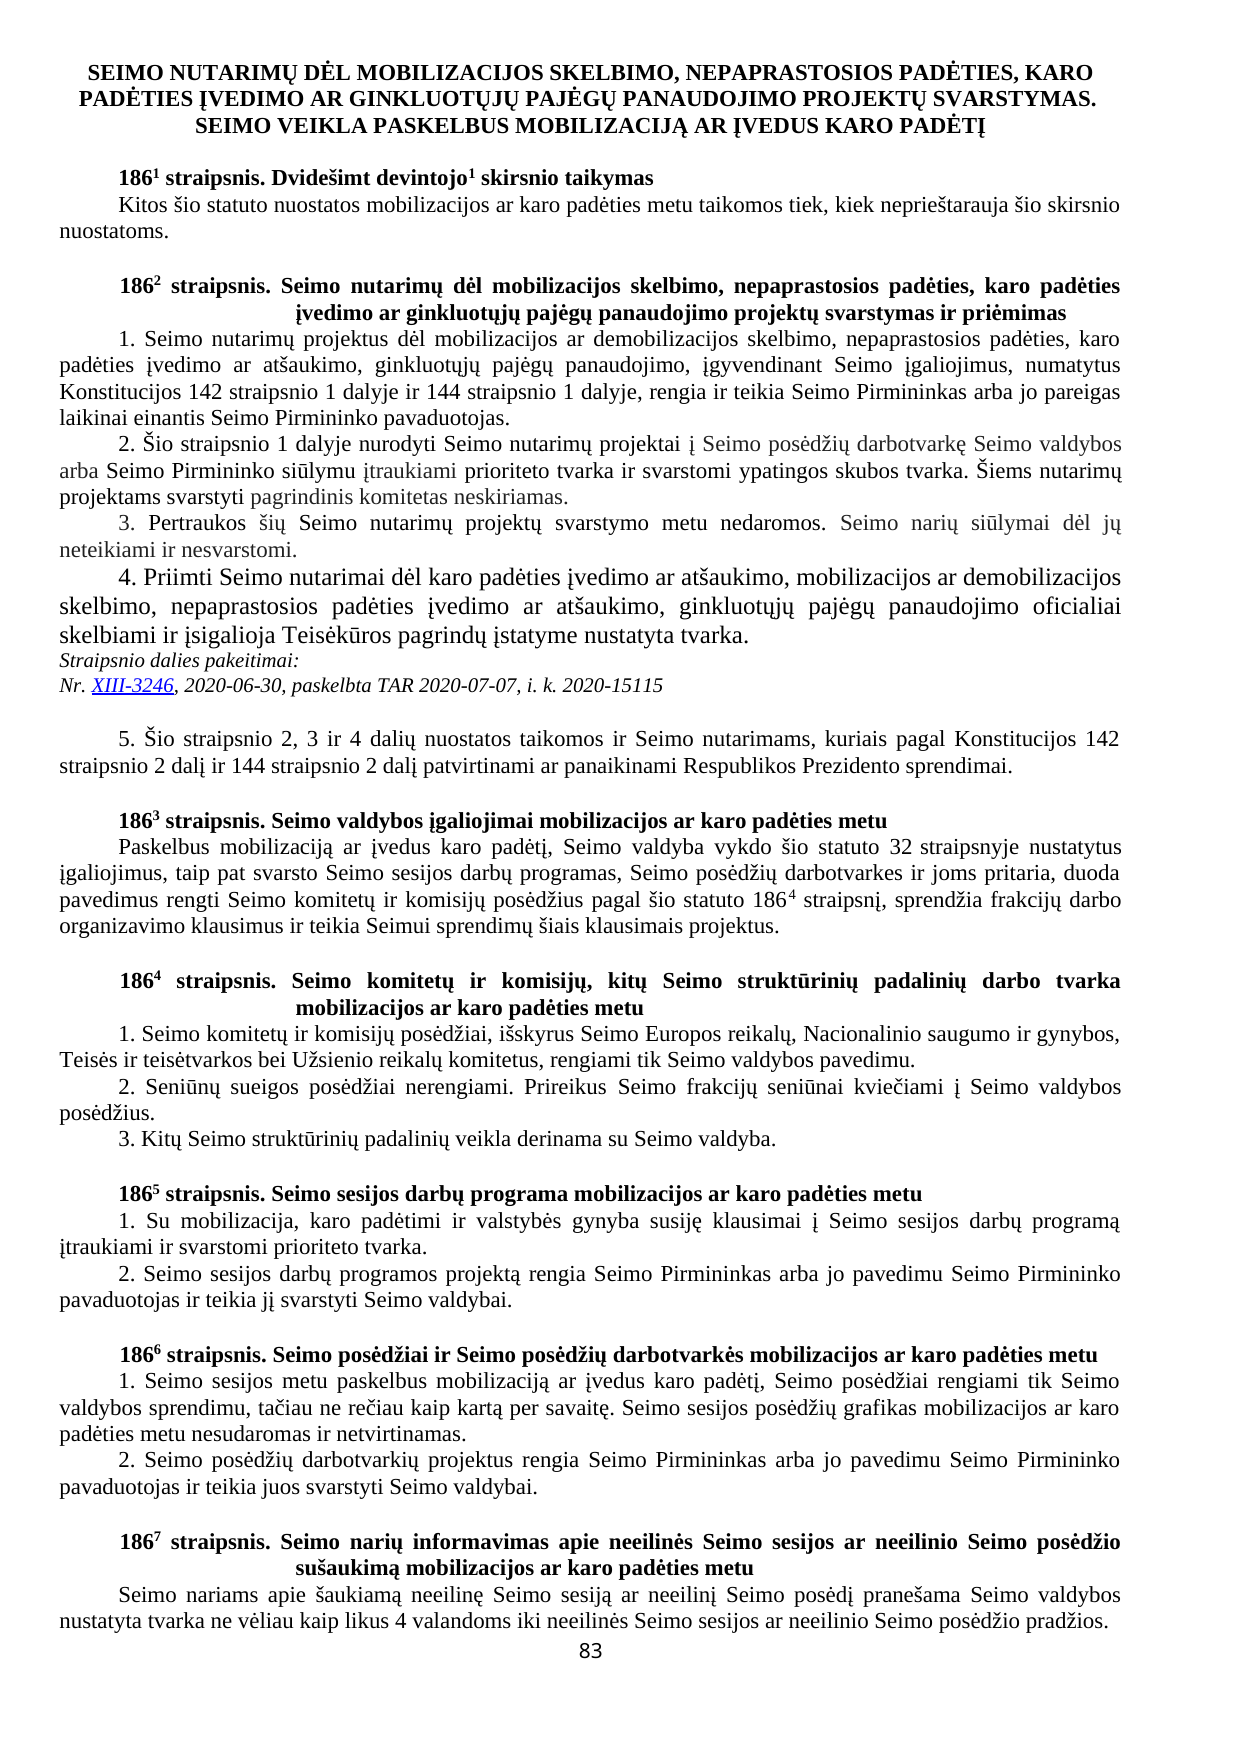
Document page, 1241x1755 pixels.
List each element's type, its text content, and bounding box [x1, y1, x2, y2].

text 1. Su mobilizacija, karo padėtimi ir valstybės gynyba susiję klausimai į Seimo sesijos darbų programą įtraukiami ir svarstomi prioriteto tvarka. [59, 1207, 1122, 1259]
text 1861 straipsnis. Dvidešimt devintojo1 skirsnio taikymas [59, 164, 1122, 191]
text 2. Seniūnų sueigos posėdžiai nerengiami. Prireikus Seimo frakcijų seniūnai kviečiami į Seimo valdybos posėdžius. [59, 1073, 1122, 1125]
text 4. Priimti Seimo nutarimai dėl karo padėties įvedimo ar atšaukimo, mobilizacijos ar demobilizacijos skelbimo, nepaprastosios padėties įvedimo ar atšaukimo, ginkluotųjų pajėgų panaudojimo oficialiai skelbiami ir įsigalioja Teisėkūros pagrindų įstatyme nustatyta tvarka. [59, 562, 1122, 648]
text Kitos šio statuto nuostatos mobilizacijos ar karo padėties metu taikomos tiek, kiek neprieštarauja šio skirsnio nuostatoms. [59, 191, 1122, 243]
text 5. Šio straipsnio 2, 3 ir 4 dalių nuostatos taikomos ir Seimo nutarimams, kuriais pagal Konstitucijos 142 straipsnio 2 dalį ir 144 straipsnio 2 dalį patvirtinami ar panaikinami Respublikos Prezidento sprendimai. [59, 725, 1122, 778]
text 2. Šio straipsnio 1 dalyje nurodyti Seimo nutarimų projektai į Seimo posėdžių darbotvarkę Seimo valdybos arba Seimo Pirmininko siūlymu įtraukiami prioriteto tvarka ir svarstomi ypatingos skubos tvarka. Šiems nutarimų projektams svarstyti pagrindinis komitetas neskiriamas. [59, 430, 1122, 509]
text Paskelbus mobilizaciją ar įvedus karo padėtį, Seimo valdyba vykdo šio statuto 32 straipsnyje nustatytus įgaliojimus, taip pat svarsto Seimo sesijos darbų programas, Seimo posėdžių darbotvarkes ir joms pritaria, duoda pavedimus rengti Seimo komitetų ir komisijų posėdžius pagal šio statuto 1864 straipsnį, sprendžia frakcijų darbo organizavimo klausimus ir teikia Seimui sprendimų šiais klausimais projektus. [59, 833, 1122, 938]
text 1866 straipsnis. Seimo posėdžiai ir Seimo posėdžių darbotvarkės mobilizacijos ar karo padėties metu [119, 1341, 1122, 1367]
text 2. Seimo posėdžių darbotvarkių projektus rengia Seimo Pirmininkas arba jo pavedimu Seimo Pirmininko pavaduotojas ir teikia juos svarstyti Seimo valdybai. [59, 1446, 1122, 1499]
text 1867 straipsnis. Seimo narių informavimas apie neeilinės Seimo sesijos ar neeilinio Seimo posėdžio sušaukimą mobilizacijos ar karo padėties metu [119, 1528, 1122, 1581]
text SEIMO NUTARIMŲ dėl mobilizacijos skelbimo, nepaprastosios padėties, karo padėties įvedimo ar ginkluotųjų pajėgų panaudojimo PROJEKTŲ svarstymas. [59, 59, 1122, 112]
text Straipsnio dalies pakeitimai: [59, 648, 1122, 672]
text 1865 straipsnis. Seimo sesijos darbų programa mobilizacijos ar karo padėties metu [59, 1181, 1122, 1207]
text 3. Kitų Seimo struktūrinių padalinių veikla derinama su Seimo valdyba. [59, 1125, 1122, 1152]
text 1862 straipsnis. Seimo nutarimų dėl mobilizacijos skelbimo, nepaprastosios padėties, karo padėties įvedimo ar ginkluotųjų pajėgų panaudojimo projektų svarstymas ir priėmimas [119, 272, 1122, 325]
text 1863 straipsnis. Seimo valdybos įgaliojimai mobilizacijos ar karo padėties metu [59, 807, 1122, 833]
text seimo veikla paskelbus mobilizaciją ar įvedus karo padėtį [59, 112, 1122, 138]
text 1. Seimo komitetų ir komisijų posėdžiai, išskyrus Seimo Europos reikalų, Nacionalinio saugumo ir gynybos, Teisės ir teisėtvarkos bei Užsienio reikalų komitetus, rengiami tik Seimo valdybos pavedimu. [59, 1020, 1122, 1073]
text Nr. XIII-3246, 2020-06-30, paskelbta TAR 2020-07-07, i. k. 2020-15115 [59, 672, 1122, 697]
text 1. Seimo sesijos metu paskelbus mobilizaciją ar įvedus karo padėtį, Seimo posėdžiai rengiami tik Seimo valdybos sprendimu, tačiau ne rečiau kaip kartą per savaitę. Seimo sesijos posėdžių grafikas mobilizacijos ar karo padėties metu nesudaromas ir netvirtinamas. [59, 1367, 1122, 1446]
text Seimo nariams apie šaukiamą neeilinę Seimo sesiją ar neeilinį Seimo posėdį pranešama Seimo valdybos nustatyta tvarka ne vėliau kaip likus 4 valandoms iki neeilinės Seimo sesijos ar neeilinio Seimo posėdžio pradžios. [59, 1581, 1122, 1633]
text 3. Pertraukos šių Seimo nutarimų projektų svarstymo metu nedaromos. Seimo narių siūlymai dėl jų neteikiami ir nesvarstomi. [59, 509, 1122, 562]
text 1. Seimo nutarimų projektus dėl mobilizacijos ar demobilizacijos skelbimo, nepaprastosios padėties, karo padėties įvedimo ar atšaukimo, ginkluotųjų pajėgų panaudojimo, įgyvendinant Seimo įgaliojimus, numatytus Konstitucijos 142 straipsnio 1 dalyje ir 144 straipsnio 1 dalyje, rengia ir teikia Seimo Pirmininkas arba jo pareigas laikinai einantis Seimo Pirmininko pavaduotojas. [59, 325, 1122, 430]
text 1864 straipsnis. Seimo komitetų ir komisijų, kitų Seimo struktūrinių padalinių darbo tvarka mobilizacijos ar karo padėties metu [119, 967, 1122, 1020]
text 2. Seimo sesijos darbų programos projektą rengia Seimo Pirmininkas arba jo pavedimu Seimo Pirmininko pavaduotojas ir teikia jį svarstyti Seimo valdybai. [59, 1259, 1122, 1312]
